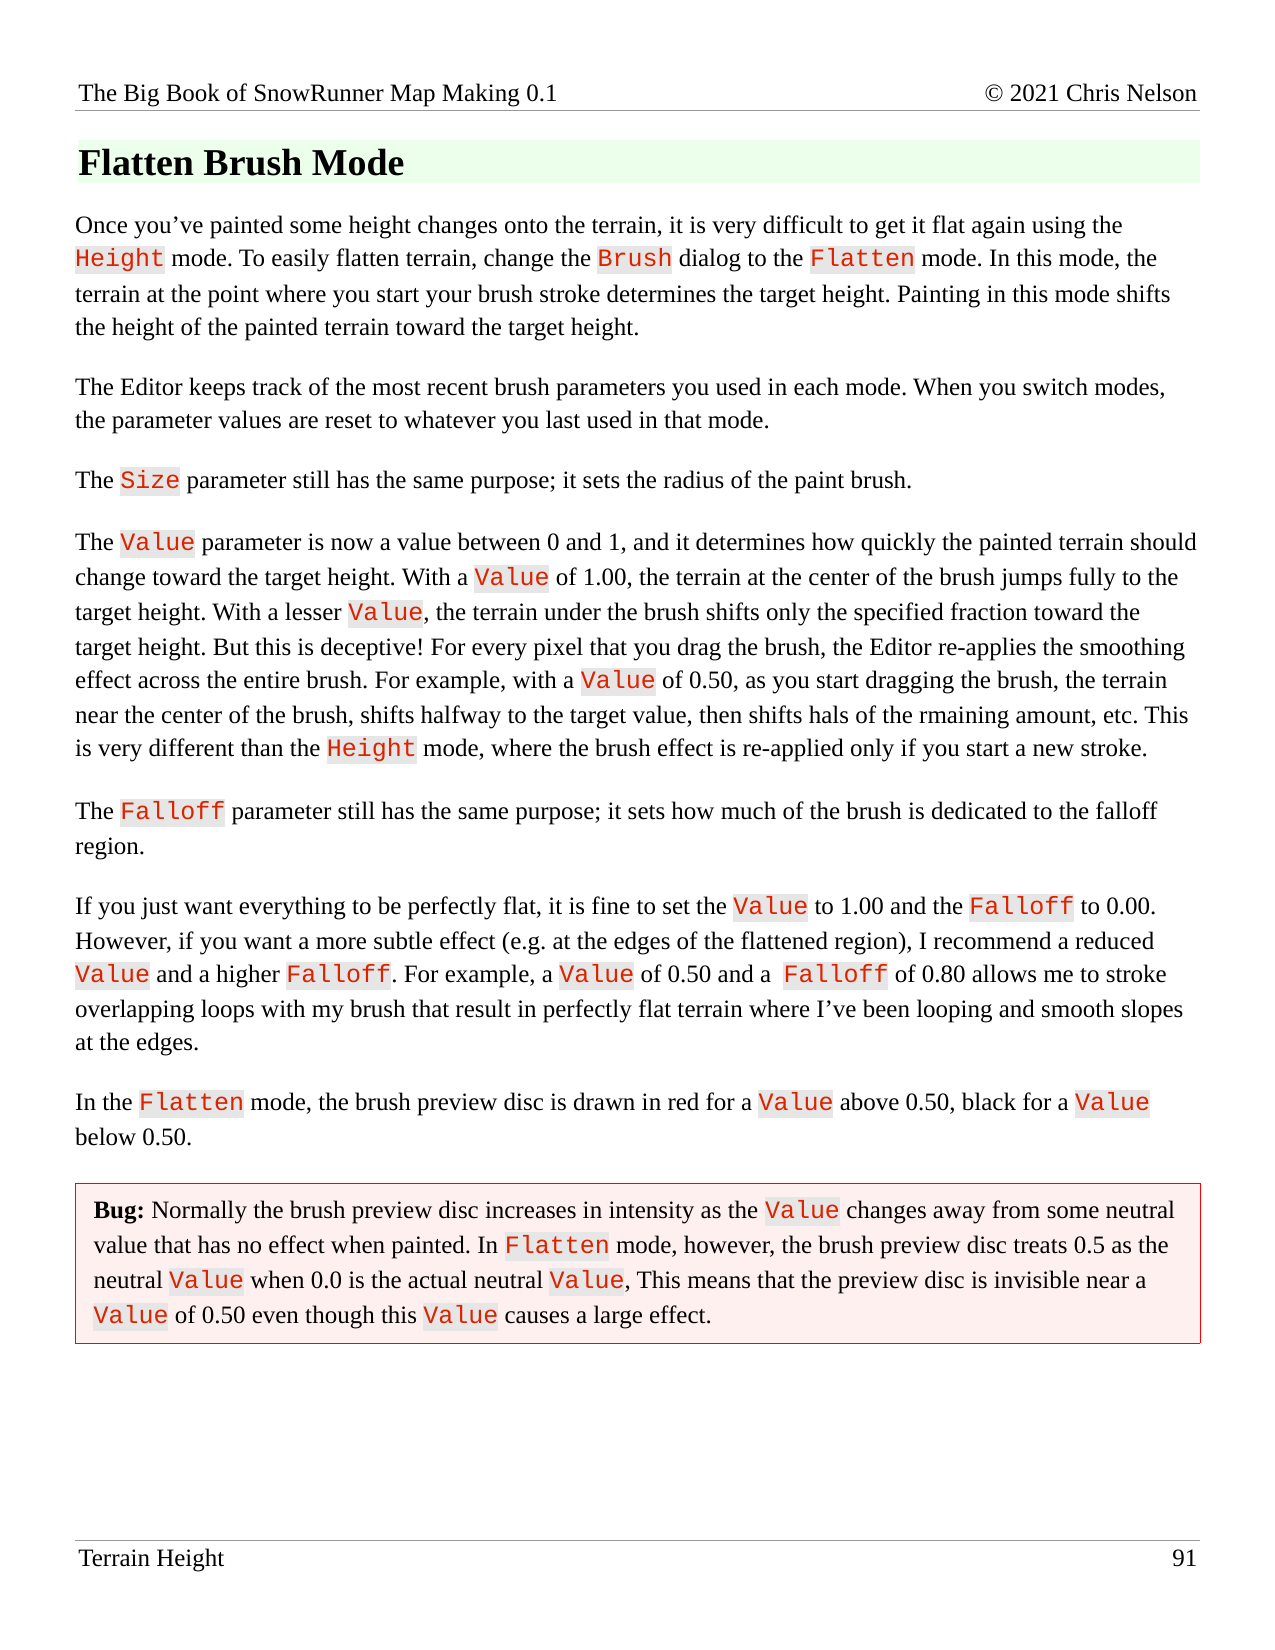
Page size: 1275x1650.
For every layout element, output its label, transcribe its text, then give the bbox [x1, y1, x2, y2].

text The Falloff parameter still has the same purpose; it sets how much of the brush is dedicated to the falloff region. [75, 796, 1200, 860]
text In the Flatten mode, the brush preview disc is drawn in red for a Value above 0.50, black for a Value below 0.50. [75, 1087, 1200, 1151]
text If you just want everything to be perfectly flat, it is fine to set the Value to 1.00 and the Falloff to 0.00. However, if you want a more subtle effect (e.g. at the edges of the flattened region), I recommend a reduced Value and a higher Falloff. For example, a Value of 0.50 and a Falloff of 0.80 allows me to stroke overlapping loops with my brush that result in perfectly flat terrain where I’ve been looping and smooth slopes at the edges. [75, 891, 1200, 1056]
list Normally the brush preview disc increases in intensity as the Value changes away from some neutral value that has no effect when painted. In Flatten mode, however, the brush preview disc treats 0.5 as the neutral Value when 0.0 is the actual neutral Value, This means that the preview disc is invisible near a Value of 0.50 even though this Value causes a large effect. [76, 1184, 1200, 1343]
text The Size parameter still has the same purpose; it sets the radius of the paint brush. [75, 465, 1200, 496]
text The Editor keeps track of the most recent brush parameters you used in each mode. When you switch modes, the parameter values are reset to whatever you last used in that mode. [75, 372, 1200, 433]
subtitle Flatten Brush Mode [78, 140, 1200, 183]
text The Value parameter is now a value between 0 and 1, and it determines how quickly the painted terrain should change toward the target height. With a Value of 1.00, the terrain at the center of the brush jumps fully to the target height. With a lesser Value, the terrain under the brush shifts only the specified fraction toward the target height. But this is deceptive! For every pixel that you drag the brush, the Editor re-applies the smoothing effect across the entire brush. For example, with a Value of 0.50, as you start dragging the brush, the terrain near the center of the brush, shifts halfway to the target value, then shifts hals of the rmaining amount, etc. This is very different than the Height mode, where the brush effect is re-applied only if you start a new stroke. [75, 527, 1200, 764]
text Once you’ve painted some height changes onto the terrain, it is very difficult to get it flat again using the Height mode. To easily flatten terrain, change the Brush dialog to the Flatten mode. In this mode, the terrain at the point where you start your brush stroke determines the target height. Painting in this mode shifts the height of the painted terrain toward the target height. [75, 211, 1200, 340]
